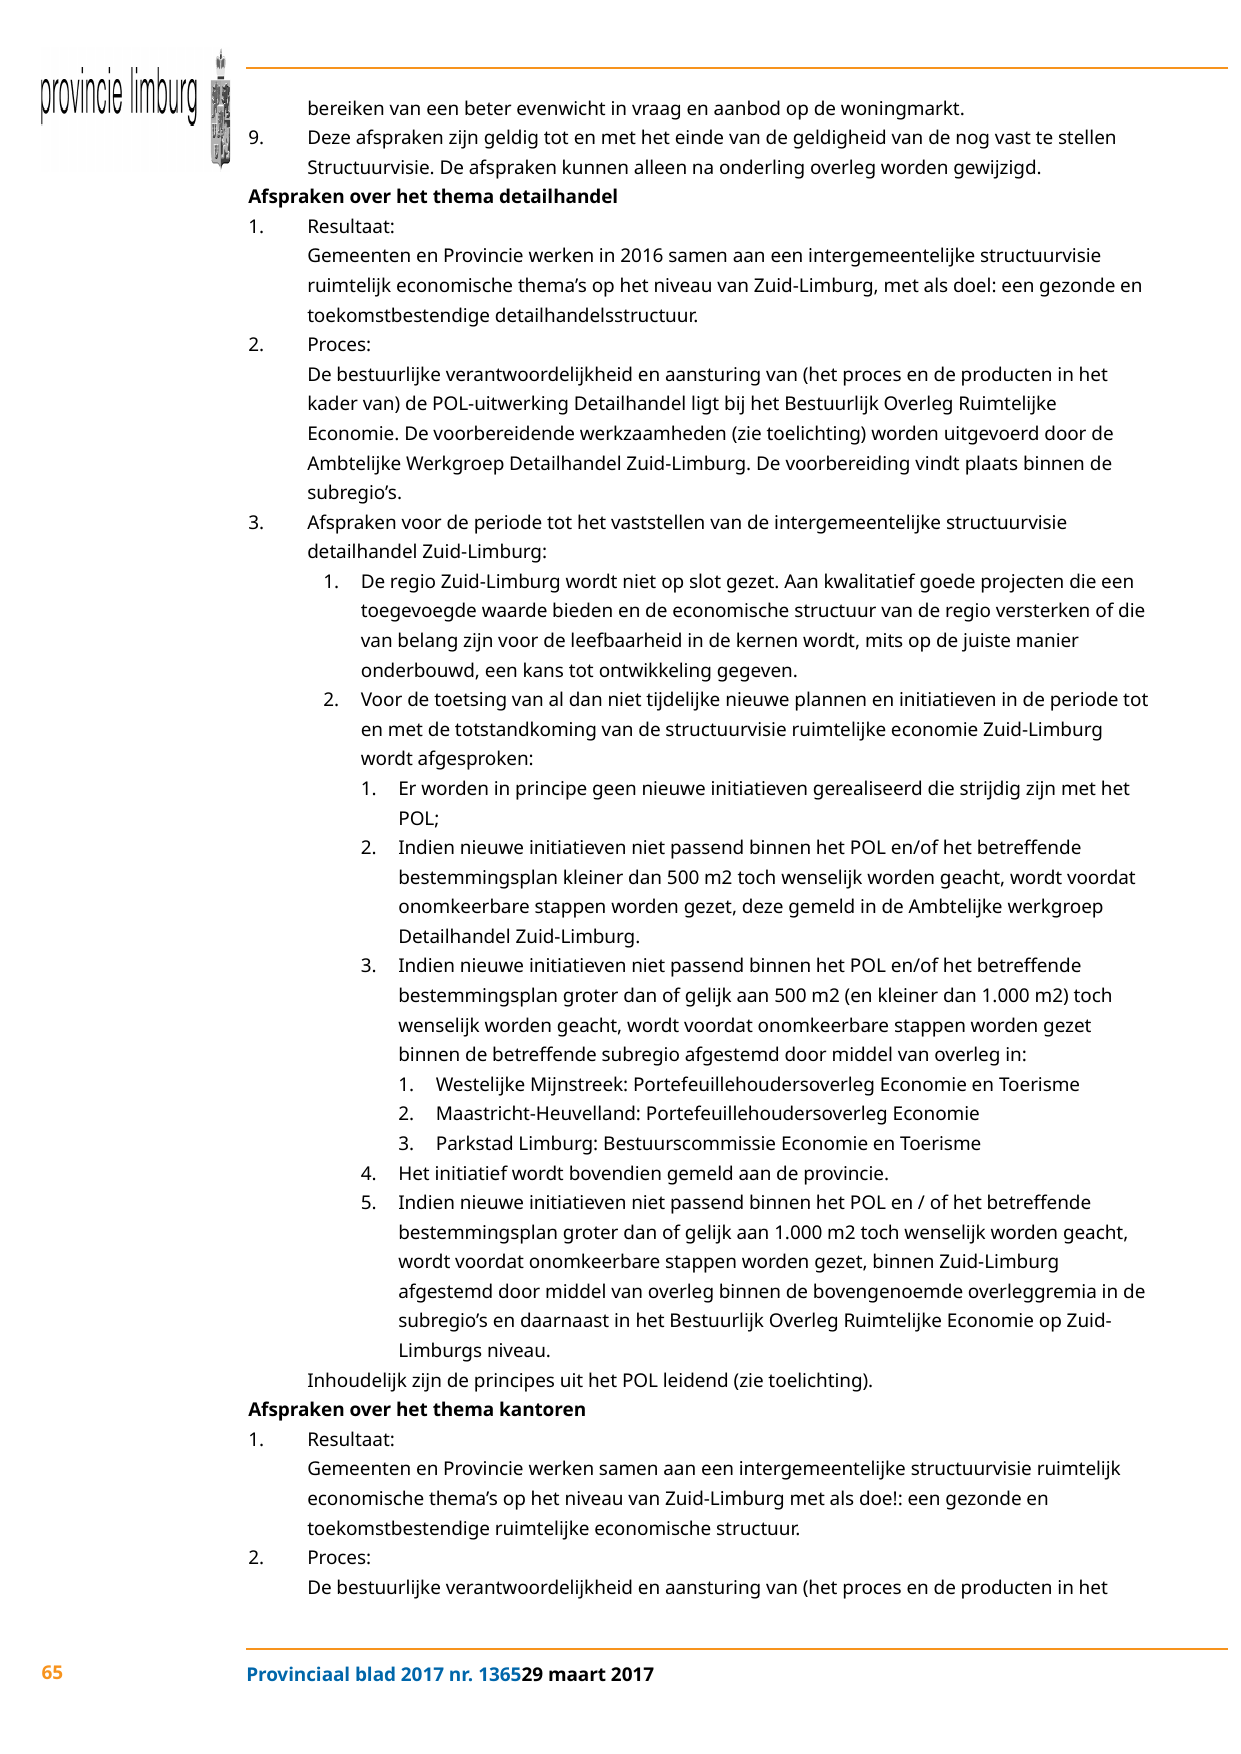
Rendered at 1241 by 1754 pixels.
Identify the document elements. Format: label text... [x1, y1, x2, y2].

list Parkstad Limburg: Bestuurscommissie Economie en Toerisme [398, 1130, 1152, 1156]
list Proces: [248, 1544, 1152, 1570]
list Resultaat: [248, 1426, 1152, 1452]
list Voor de toetsing van al dan niet tijdelijke nieuwe plannen en initiatieven in de periode tot en met de totstandkoming van de structuurvisie ruimtelijke economie Zuid-Limburg wordt afgesproken: [323, 686, 1152, 771]
list Maastricht-Heuvelland: Portefeuillehoudersoverleg Economie [398, 1101, 1152, 1126]
list Indien nieuwe initiatieven niet passend binnen het POL en/of het betreffende bestemmingsplan kleiner dan 500 m2 toch wenselijk worden geacht, wordt voordat onomkeerbare stappen worden gezet, deze gemeld in de Ambtelijke werkgroep Detailhandel Zuid-Limburg. [361, 834, 1152, 949]
list bereiken van een beter evenwicht in vraag en aanbod op de woningmarkt. [248, 95, 1152, 121]
list De regio Zuid-Limburg wordt niet op slot gezet. Aan kwalitatief goede projecten die een toegevoegde waarde bieden en de economische structuur van de regio versterken of die van belang zijn voor de leefbaarheid in de kernen wordt, mits op de juiste manier onderbouwd, een kans tot ontwikkeling gegeven. [323, 568, 1152, 683]
list Afspraken voor de periode tot het vaststellen van de intergemeentelijke structuurvisie detailhandel Zuid-Limburg: [248, 509, 1152, 564]
list De bestuurlijke verantwoordelijkheid en aansturing van (het proces en de producten in het [248, 1574, 1152, 1600]
text Afspraken over het thema detailhandel [248, 183, 1152, 209]
list Proces: [248, 331, 1152, 357]
list Indien nieuwe initiatieven niet passend binnen het POL en / of het betreffende bestemmingsplan groter dan of gelijk aan 1.000 m2 toch wenselijk worden geacht, wordt voordat onomkeerbare stappen worden gezet, binnen Zuid-Limburg afgestemd door middel van overleg binnen de bovengenoemde overleggremia in de subregio’s en daarnaast in het Bestuurlijk Overleg Ruimtelijke Economie op Zuid-Limburgs niveau. [361, 1189, 1152, 1363]
list Gemeenten en Provincie werken in 2016 samen aan een intergemeentelijke structuurvisie ruimtelijk economische thema’s op het niveau van Zuid-Limburg, met als doel: een gezonde en toekomstbestendige detailhandelsstructuur. [248, 243, 1152, 328]
list Inhoudelijk zijn de principes uit het POL leidend (zie toelichting). [248, 1367, 1152, 1393]
list Deze afspraken zijn geldig tot en met het einde van de geldigheid van de nog vast te stellen Structuurvisie. De afspraken kunnen alleen na onderling overleg worden gewijzigd. [248, 124, 1152, 180]
list Westelijke Mijnstreek: Portefeuillehoudersoverleg Economie en Toerisme [398, 1071, 1152, 1097]
list Er worden in principe geen nieuwe initiatieven gerealiseerd die strijdig zijn met het POL; [361, 775, 1152, 831]
text Afspraken over het thema kantoren [248, 1396, 1152, 1422]
list Gemeenten en Provincie werken samen aan een intergemeentelijke structuurvisie ruimtelijk economische thema’s op het niveau van Zuid-Limburg met als doe!: een gezonde en toekomstbestendige ruimtelijke economische structuur. [248, 1456, 1152, 1541]
list Resultaat: [248, 213, 1152, 239]
picture [41, 47, 231, 172]
list Indien nieuwe initiatieven niet passend binnen het POL en/of het betreffende bestemmingsplan groter dan of gelijk aan 500 m2 (en kleiner dan 1.000 m2) toch wenselijk worden geacht, wordt voordat onomkeerbare stappen worden gezet binnen de betreffende subregio afgestemd door middel van overleg in: [361, 953, 1152, 1067]
list Het initiatief wordt bovendien gemeld aan de provincie. [361, 1160, 1152, 1186]
list De bestuurlijke verantwoordelijkheid en aansturing van (het proces en de producten in het kader van) de POL-uitwerking Detailhandel ligt bij het Bestuurlijk Overleg Ruimtelijke Economie. De voorbereidende werkzaamheden (zie toelichting) worden uitgevoerd door de Ambtelijke Werkgroep Detailhandel Zuid-Limburg. De voorbereiding vindt plaats binnen de subregio’s. [248, 361, 1152, 505]
